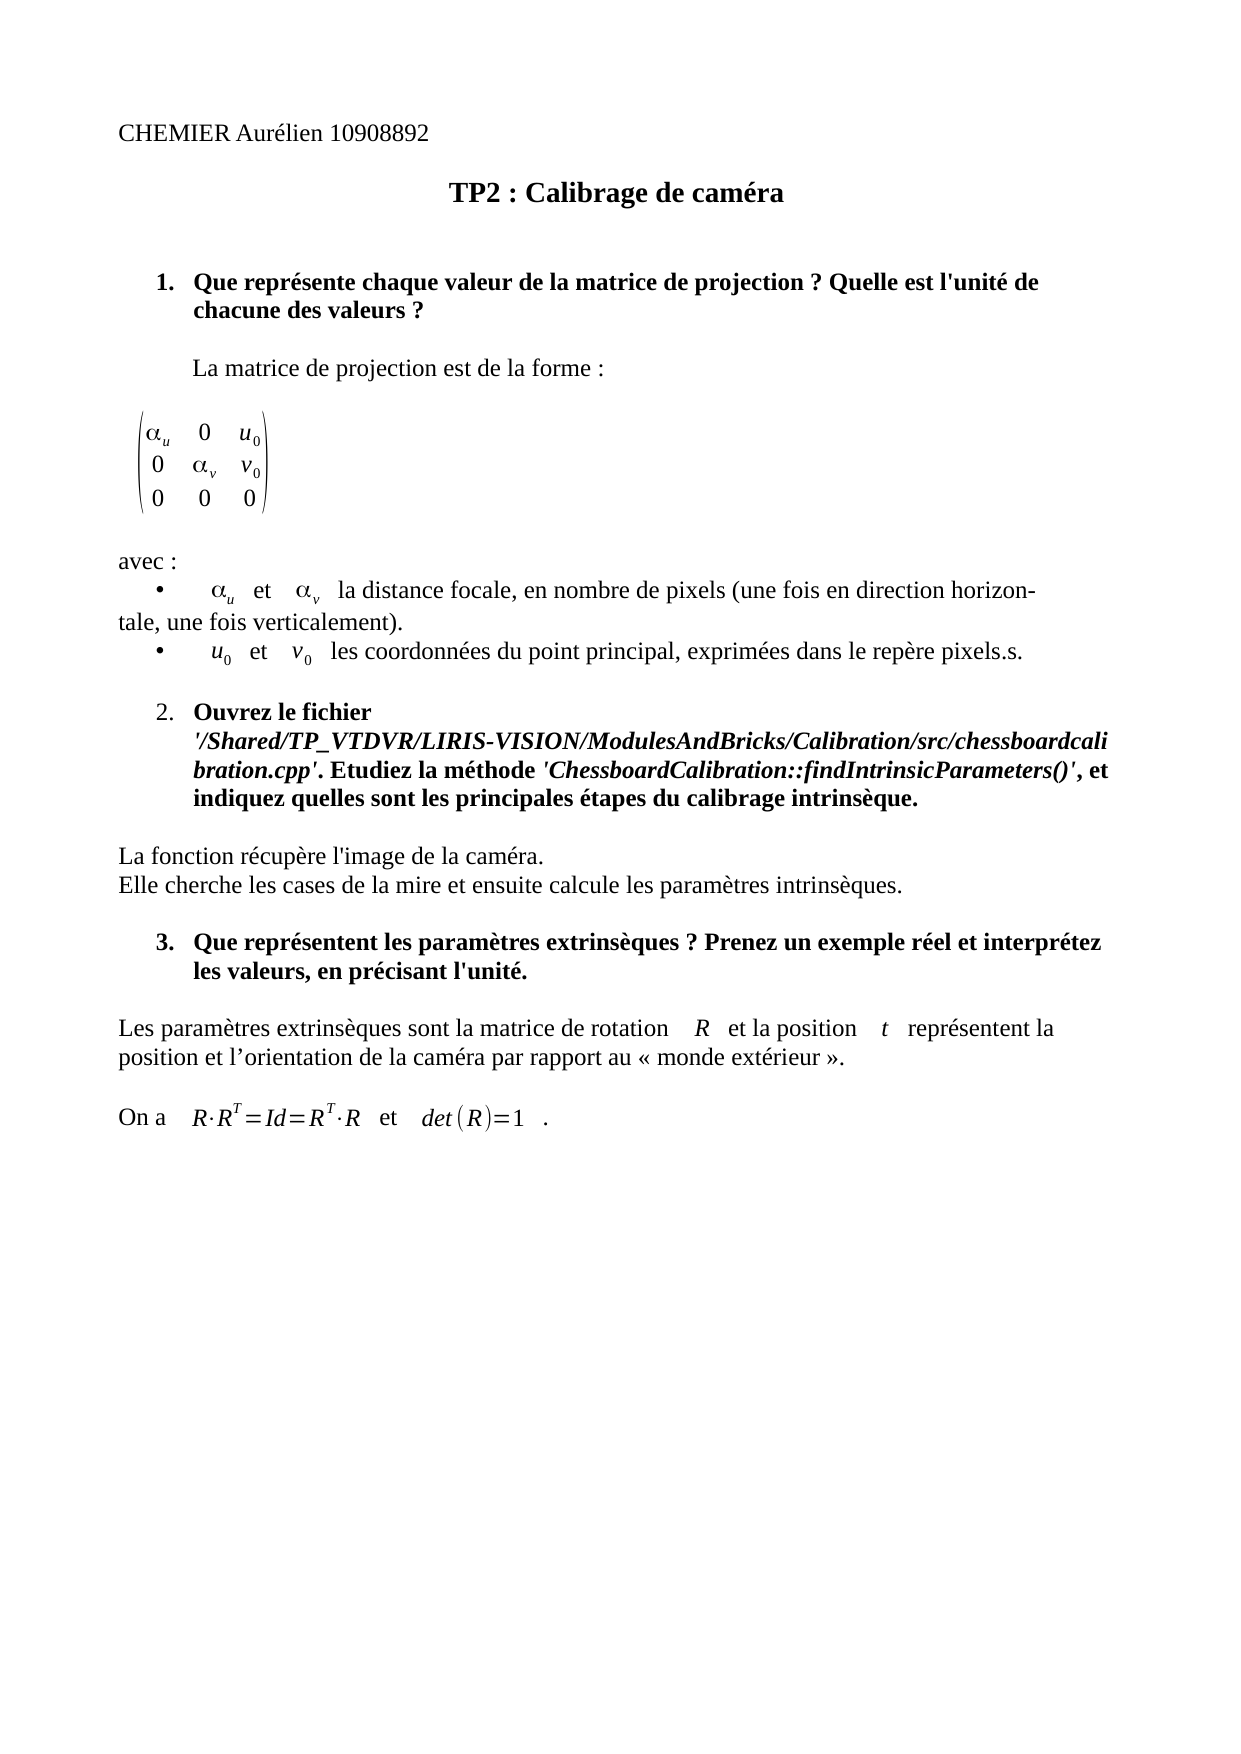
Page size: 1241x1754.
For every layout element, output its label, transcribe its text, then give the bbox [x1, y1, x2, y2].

list Que représente chaque valeur de la matrice de projection ? Quelle est l'unité de chacune des valeurs ? [156, 267, 1122, 324]
text La fonction récupère l'image de la caméra. [118, 841, 1122, 870]
text On a et . [118, 1100, 1122, 1133]
list Ouvrez le fichier '/Shared/TP_VTDVR/LIRIS-VISION/ModulesAndBricks/Calibration/src/chessboardcalibration.cpp'. Etudiez la méthode 'ChessboardCalibration::findIntrinsicParameters()', et indiquez quelles sont les principales étapes du calibrage intrinsèque. [156, 697, 1122, 812]
text tale, une fois verticalement). [118, 607, 1122, 636]
text avec : [118, 546, 1122, 575]
text La matrice de projection est de la forme : [118, 353, 1122, 382]
text TP2 : Calibrage de caméra [118, 176, 1122, 209]
list Que représentent les paramètres extrinsèques ? Prenez un exemple réel et interprétez les valeurs, en précisant l'unité. [156, 927, 1122, 985]
text Les paramètres extrinsèques sont la matrice de rotation et la position représentent la position et l’orientation de la caméra par rapport au « monde extérieur ». [118, 1013, 1122, 1071]
list et les coordonnées du point principal, exprimées dans le repère pixels.s. [156, 636, 1122, 668]
text Elle cherche les cases de la mire et ensuite calcule les paramètres intrinsèques. [118, 870, 1122, 898]
text CHEMIER Aurélien 10908892 [118, 118, 1122, 147]
list et la distance focale, en nombre de pixels (une fois en direction horizon- [156, 575, 1122, 607]
